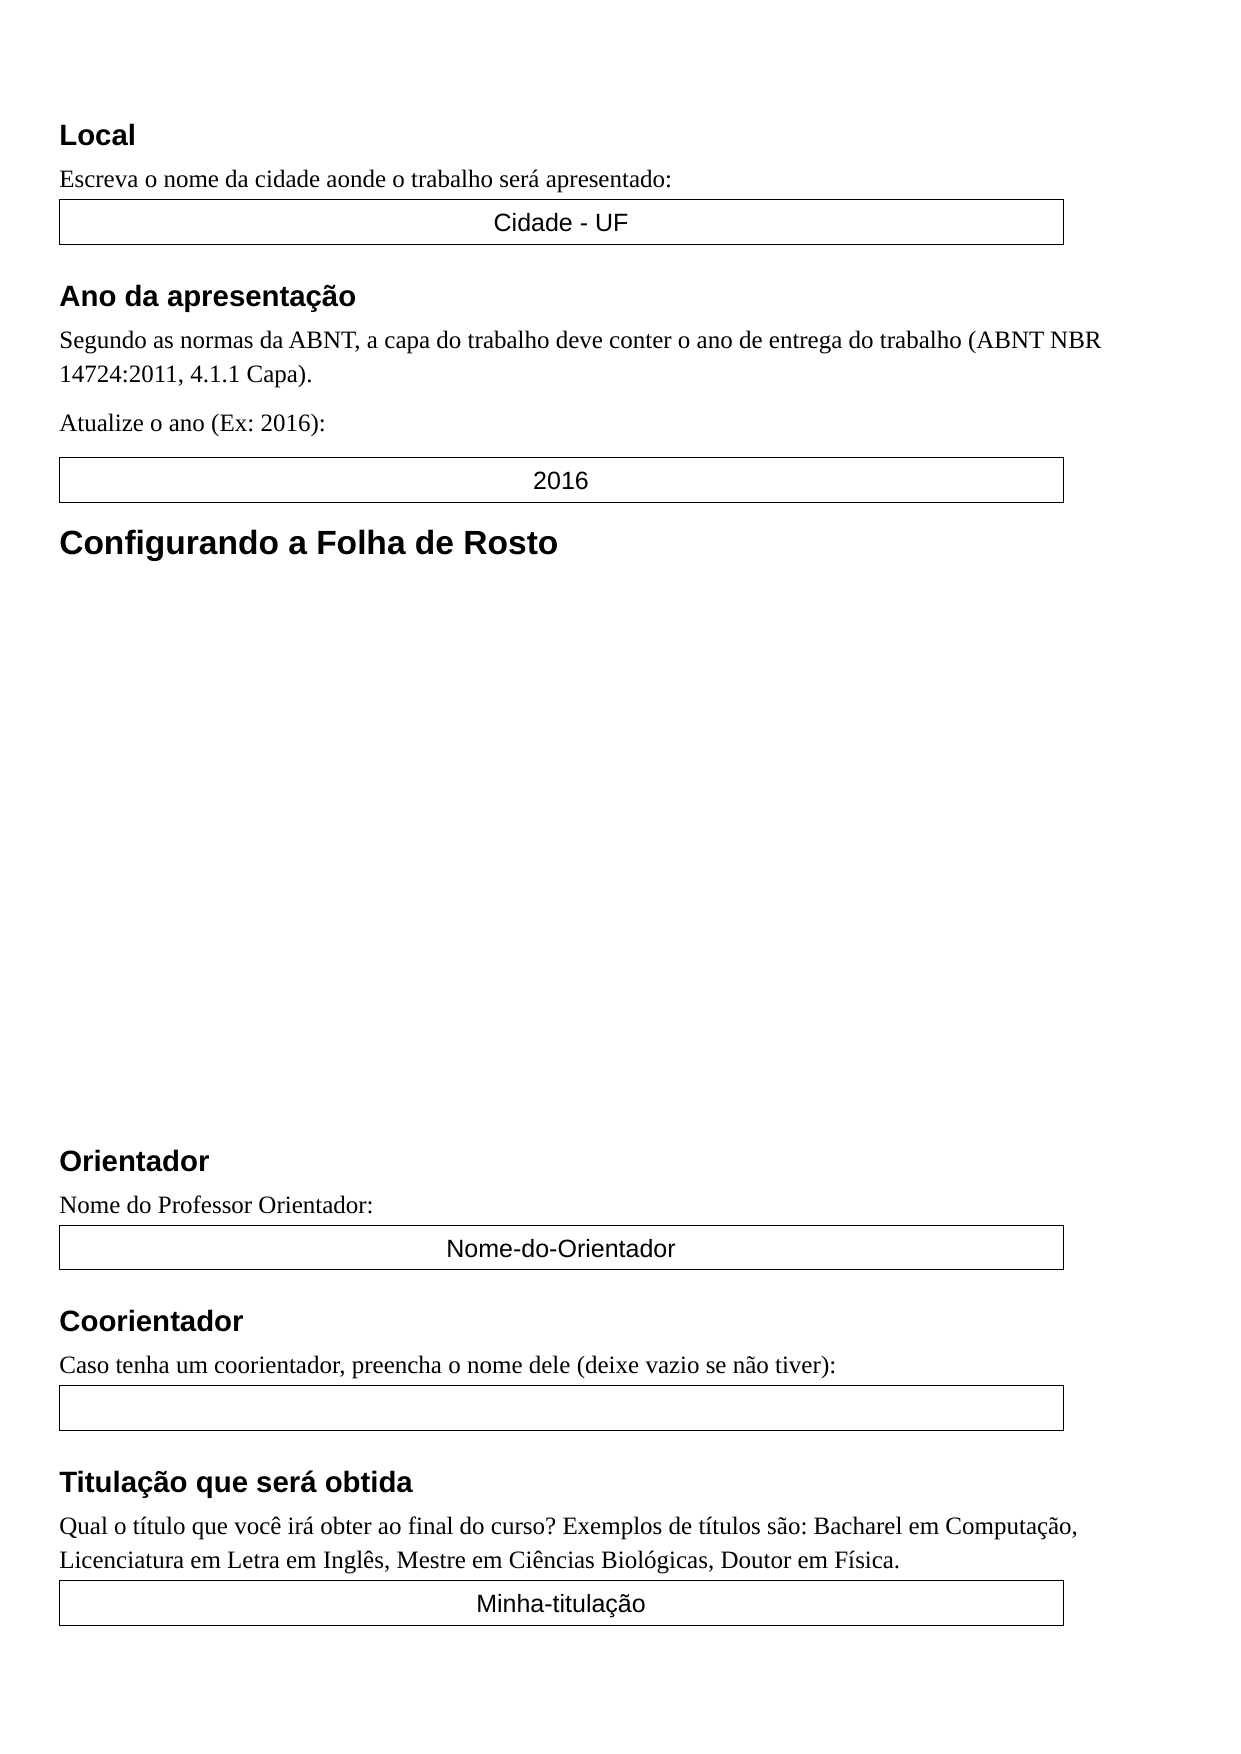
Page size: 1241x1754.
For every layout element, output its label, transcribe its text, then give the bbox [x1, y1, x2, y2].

text Atualize o ano (Ex: 2016): [59, 408, 1181, 437]
subtitle Configurando a Folha de Rosto [59, 523, 1181, 562]
text Nome do Professor Orientador: [59, 1190, 1181, 1269]
text Qual o título que você irá obter ao final do curso? Exemplos de títulos são: Bacharel em Computação, Licenciatura em Letra em Inglês, Mestre em Ciências Biológicas, Doutor em Física. [59, 1511, 1181, 1625]
subtitle Coorientador [59, 1304, 1181, 1338]
text Escreva o nome da cidade aonde o trabalho será apresentado: [59, 164, 1181, 244]
text Caso tenha um coorientador, preencha o nome dele (deixe vazio se não tiver): [59, 1351, 1181, 1430]
subtitle Titulação que será obtida [59, 1465, 1181, 1498]
subtitle Ano da apresentação [59, 278, 1181, 312]
text Segundo as normas da ABNT, a capa do trabalho deve conter o ano de entrega do trabalho (ABNT NBR 14724:2011, 4.1.1 Capa). [59, 325, 1181, 388]
subtitle Orientador [59, 1144, 1181, 1178]
subtitle Local [59, 118, 1181, 152]
